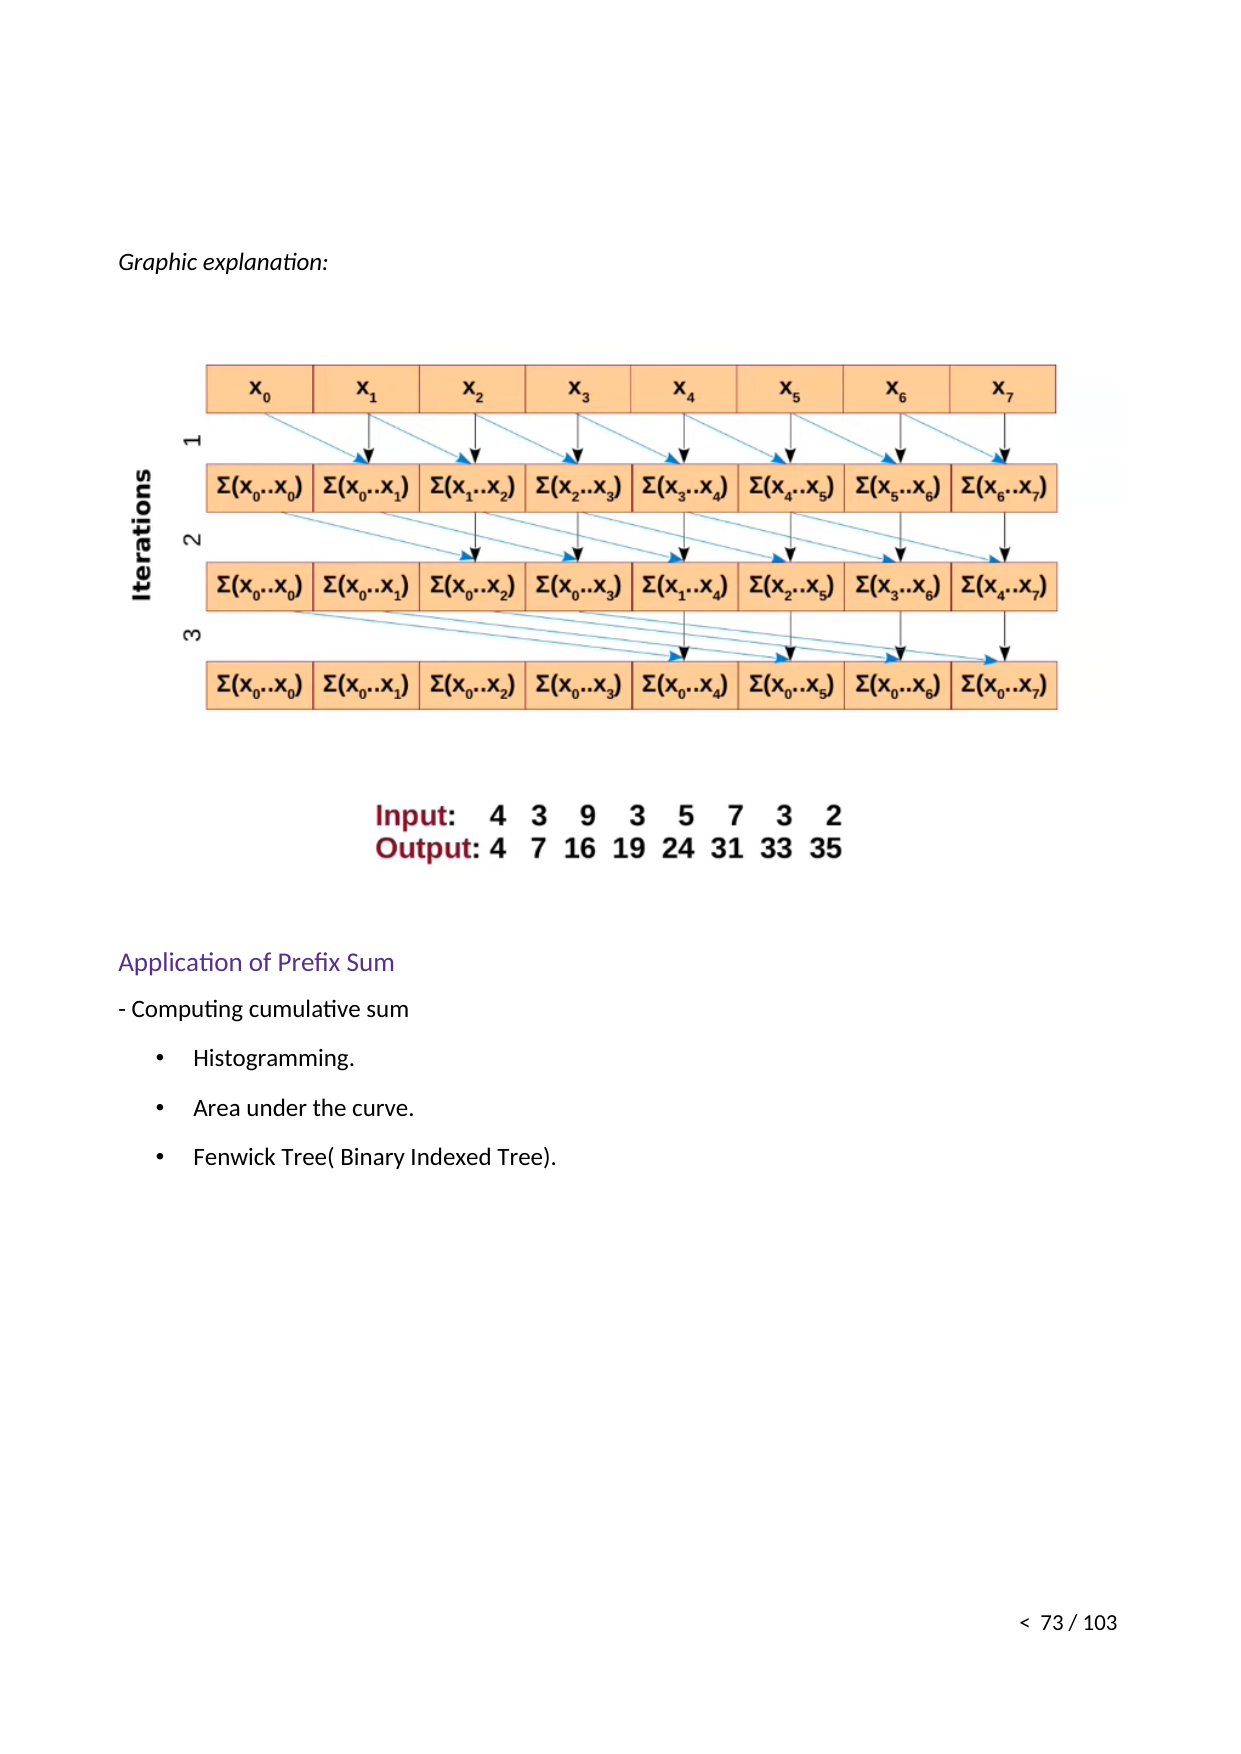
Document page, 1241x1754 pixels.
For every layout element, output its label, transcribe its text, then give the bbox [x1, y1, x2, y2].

picture [118, 344, 1123, 868]
list Histogramming. [156, 1042, 1122, 1073]
subtitle Application of Prefix Sum [118, 945, 1122, 978]
list Fenwick Tree( Binary Indexed Tree). [156, 1142, 1122, 1172]
text Graphic explanation: [118, 246, 1122, 277]
list Area under the curve. [156, 1092, 1122, 1122]
text - Computing cumulative sum [118, 993, 1122, 1023]
